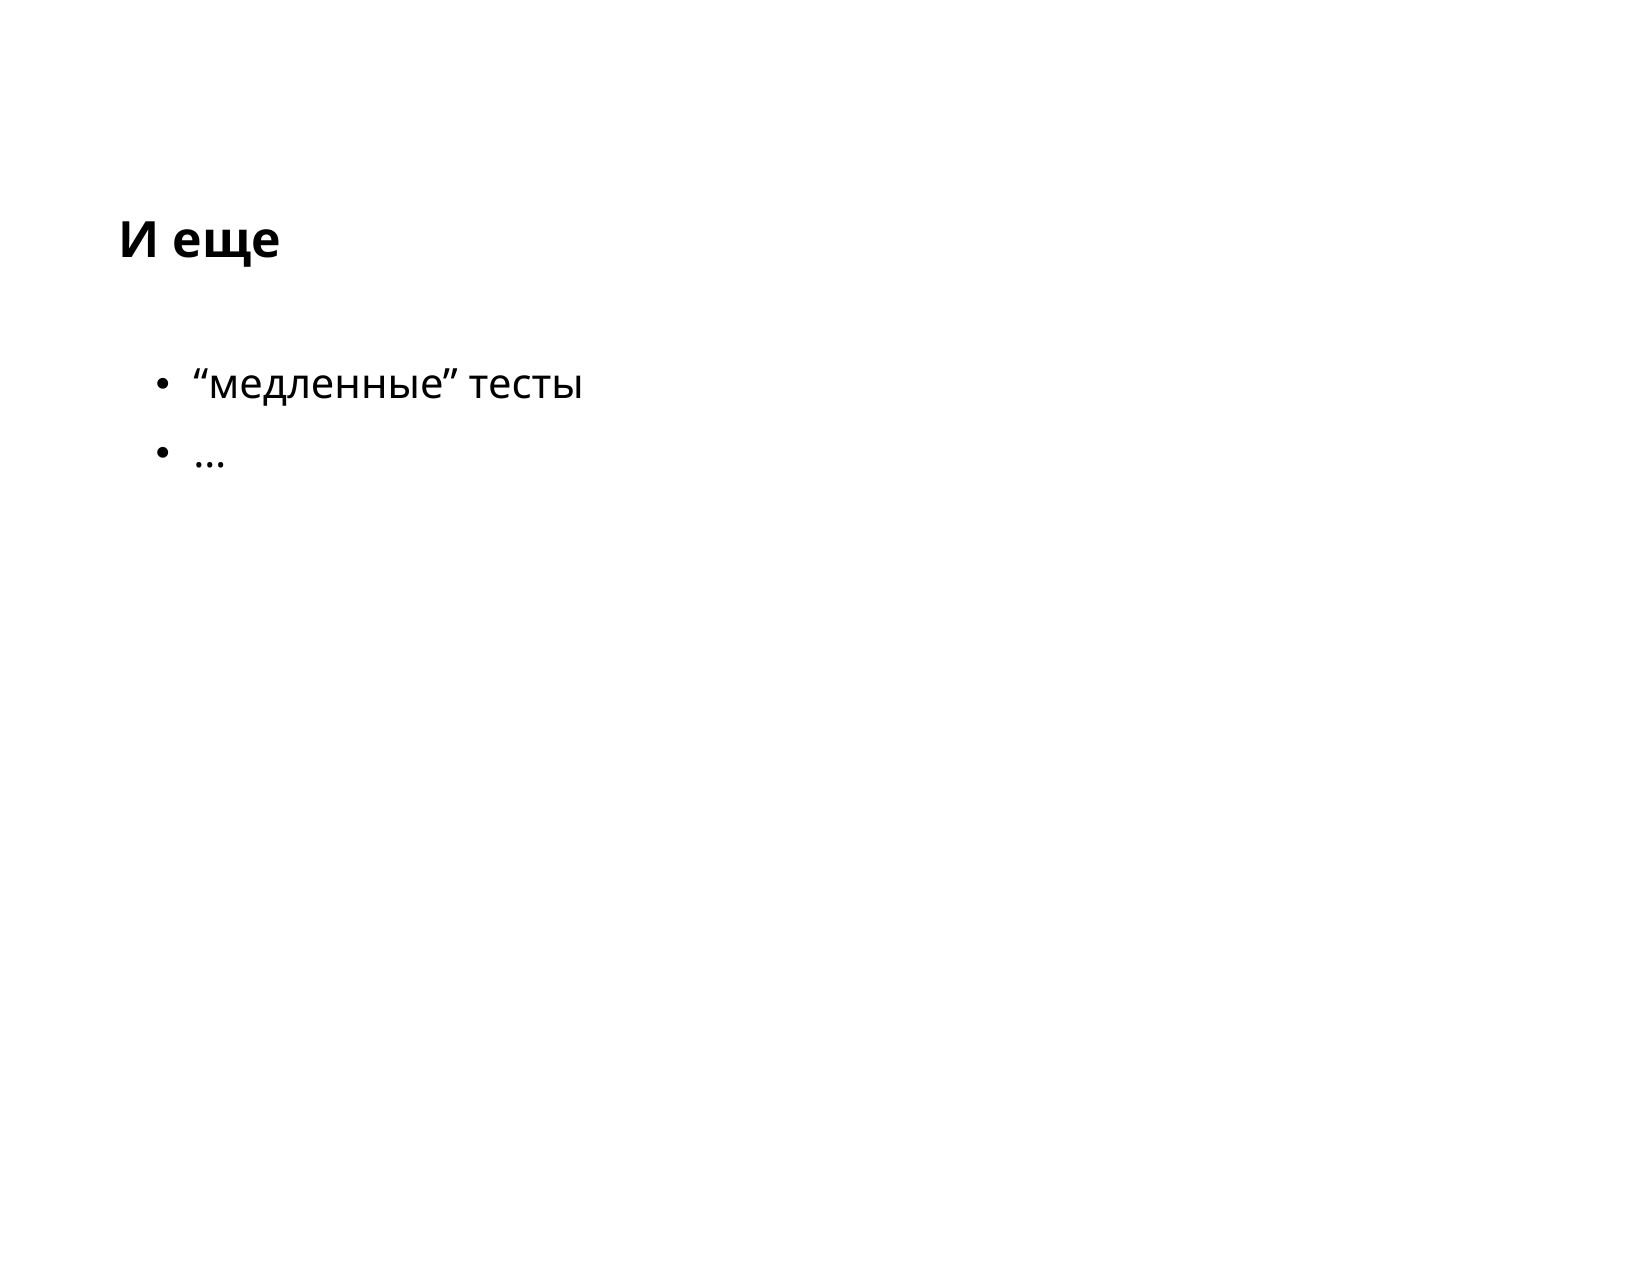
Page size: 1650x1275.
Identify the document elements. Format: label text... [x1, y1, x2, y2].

list … [156, 423, 1532, 479]
list “медленные” тесты [156, 353, 1532, 410]
subtitle И еще [118, 203, 1532, 272]
